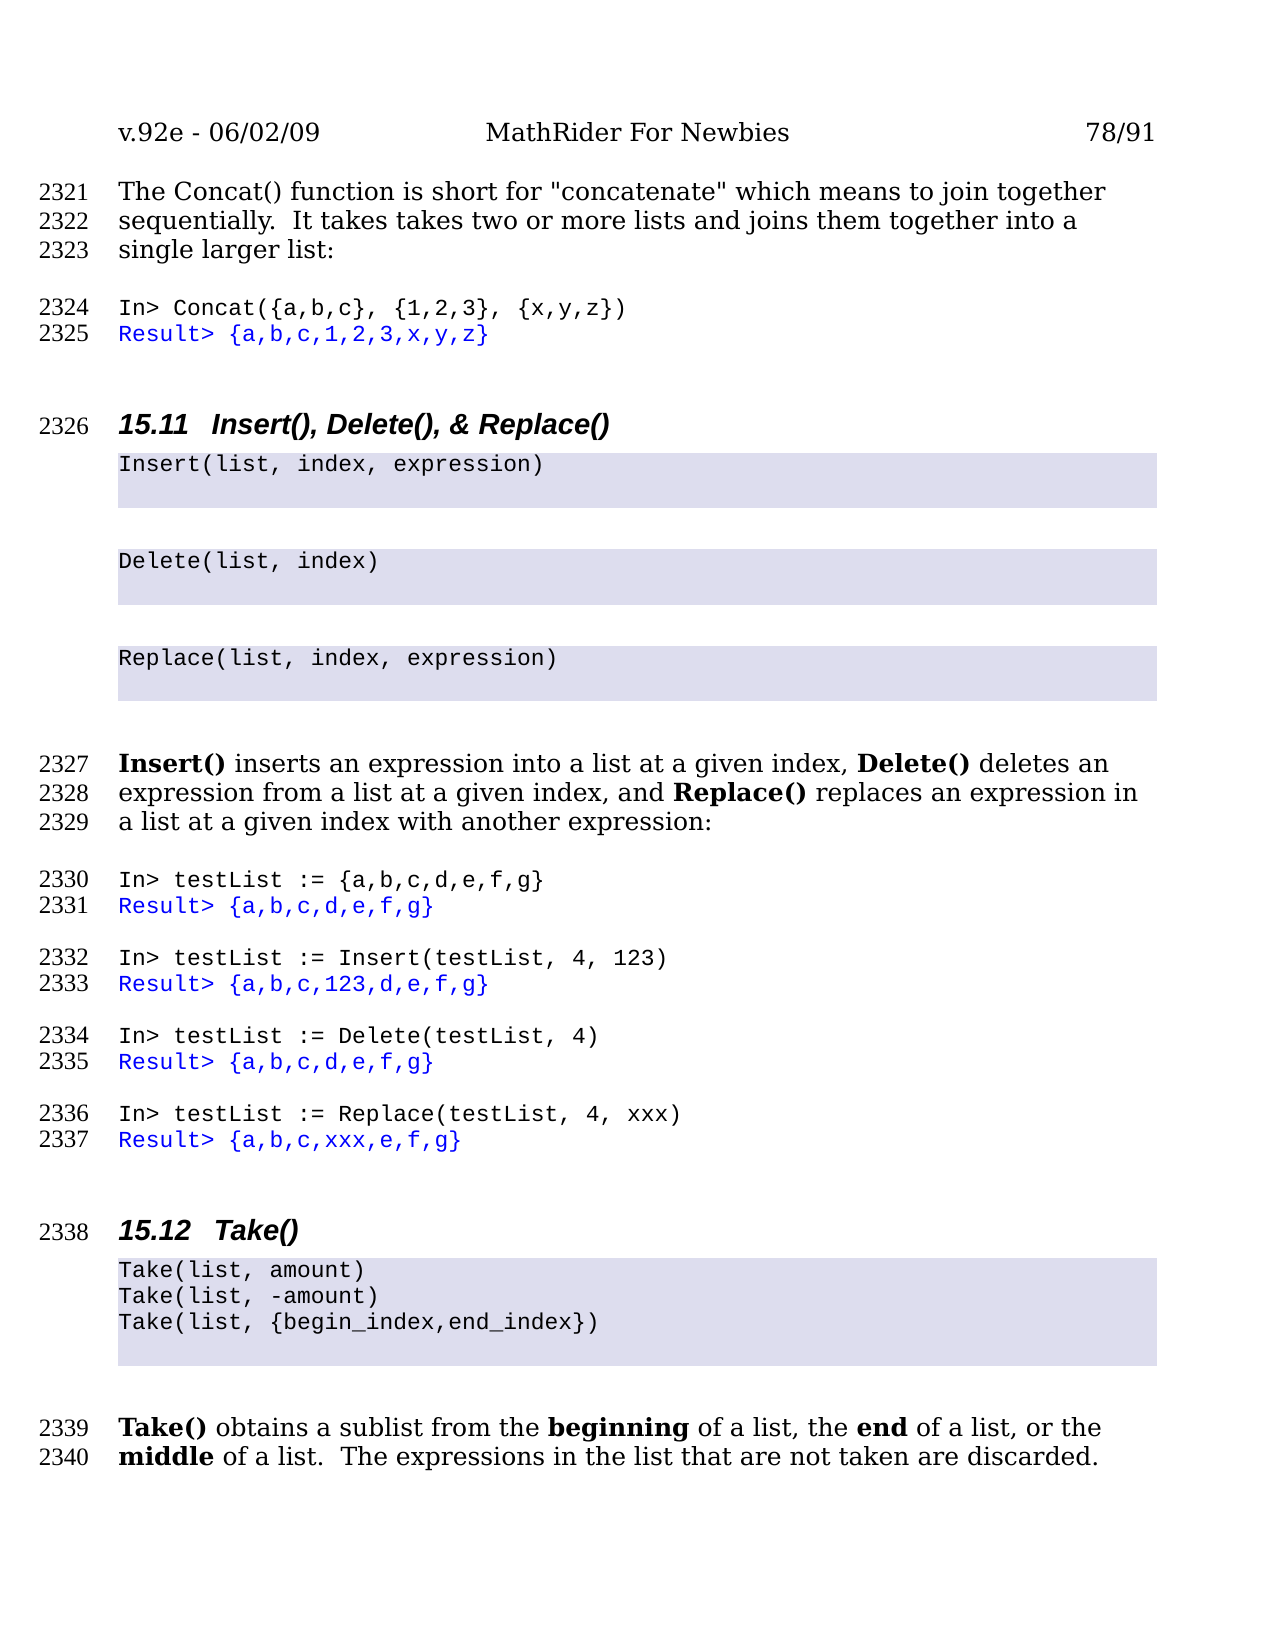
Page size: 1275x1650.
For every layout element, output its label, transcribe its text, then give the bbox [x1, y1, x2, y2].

text Result> {a,b,c,d,e,f,g} [118, 894, 1157, 920]
table_header Insert(list, index, expression) [118, 453, 1157, 508]
text In> testList := Delete(testList, 4) [118, 1024, 1157, 1050]
subtitle Take() [118, 1213, 1157, 1246]
text Insert() inserts an expression into a list at a given index, Delete() deletes an expression from a list at a given index, and Replace() replaces an expression in a list at a given index with another expression: [118, 749, 1157, 837]
table_header Delete(list, index) [118, 549, 1157, 605]
text In> Concat({a,b,c}, {1,2,3}, {x,y,z}) [118, 296, 1157, 322]
subtitle Insert(), Delete(), & Replace() [118, 407, 1157, 441]
text In> testList := Replace(testList, 4, xxx) [118, 1102, 1157, 1128]
text Result> {a,b,c,d,e,f,g} [118, 1050, 1157, 1076]
text Result> {a,b,c,1,2,3,x,y,z} [118, 322, 1157, 348]
text In> testList := Insert(testList, 4, 123) [118, 946, 1157, 972]
text The Concat() function is short for "concatenate" which means to join together sequentially. It takes takes two or more lists and joins them together into a single larger list: [118, 177, 1157, 264]
table_header Take(list, amount) Take(list, -amount) Take(list, {begin_index,end_index}) [118, 1258, 1157, 1366]
text In> testList := {a,b,c,d,e,f,g} [118, 868, 1157, 894]
text Result> {a,b,c,123,d,e,f,g} [118, 972, 1157, 998]
text Take() obtains a sublist from the beginning of a list, the end of a list, or the middle of a list. The expressions in the list that are not taken are discarded. [118, 1413, 1157, 1472]
text Result> {a,b,c,xxx,e,f,g} [118, 1128, 1157, 1154]
table_header Replace(list, index, expression) [118, 646, 1157, 701]
